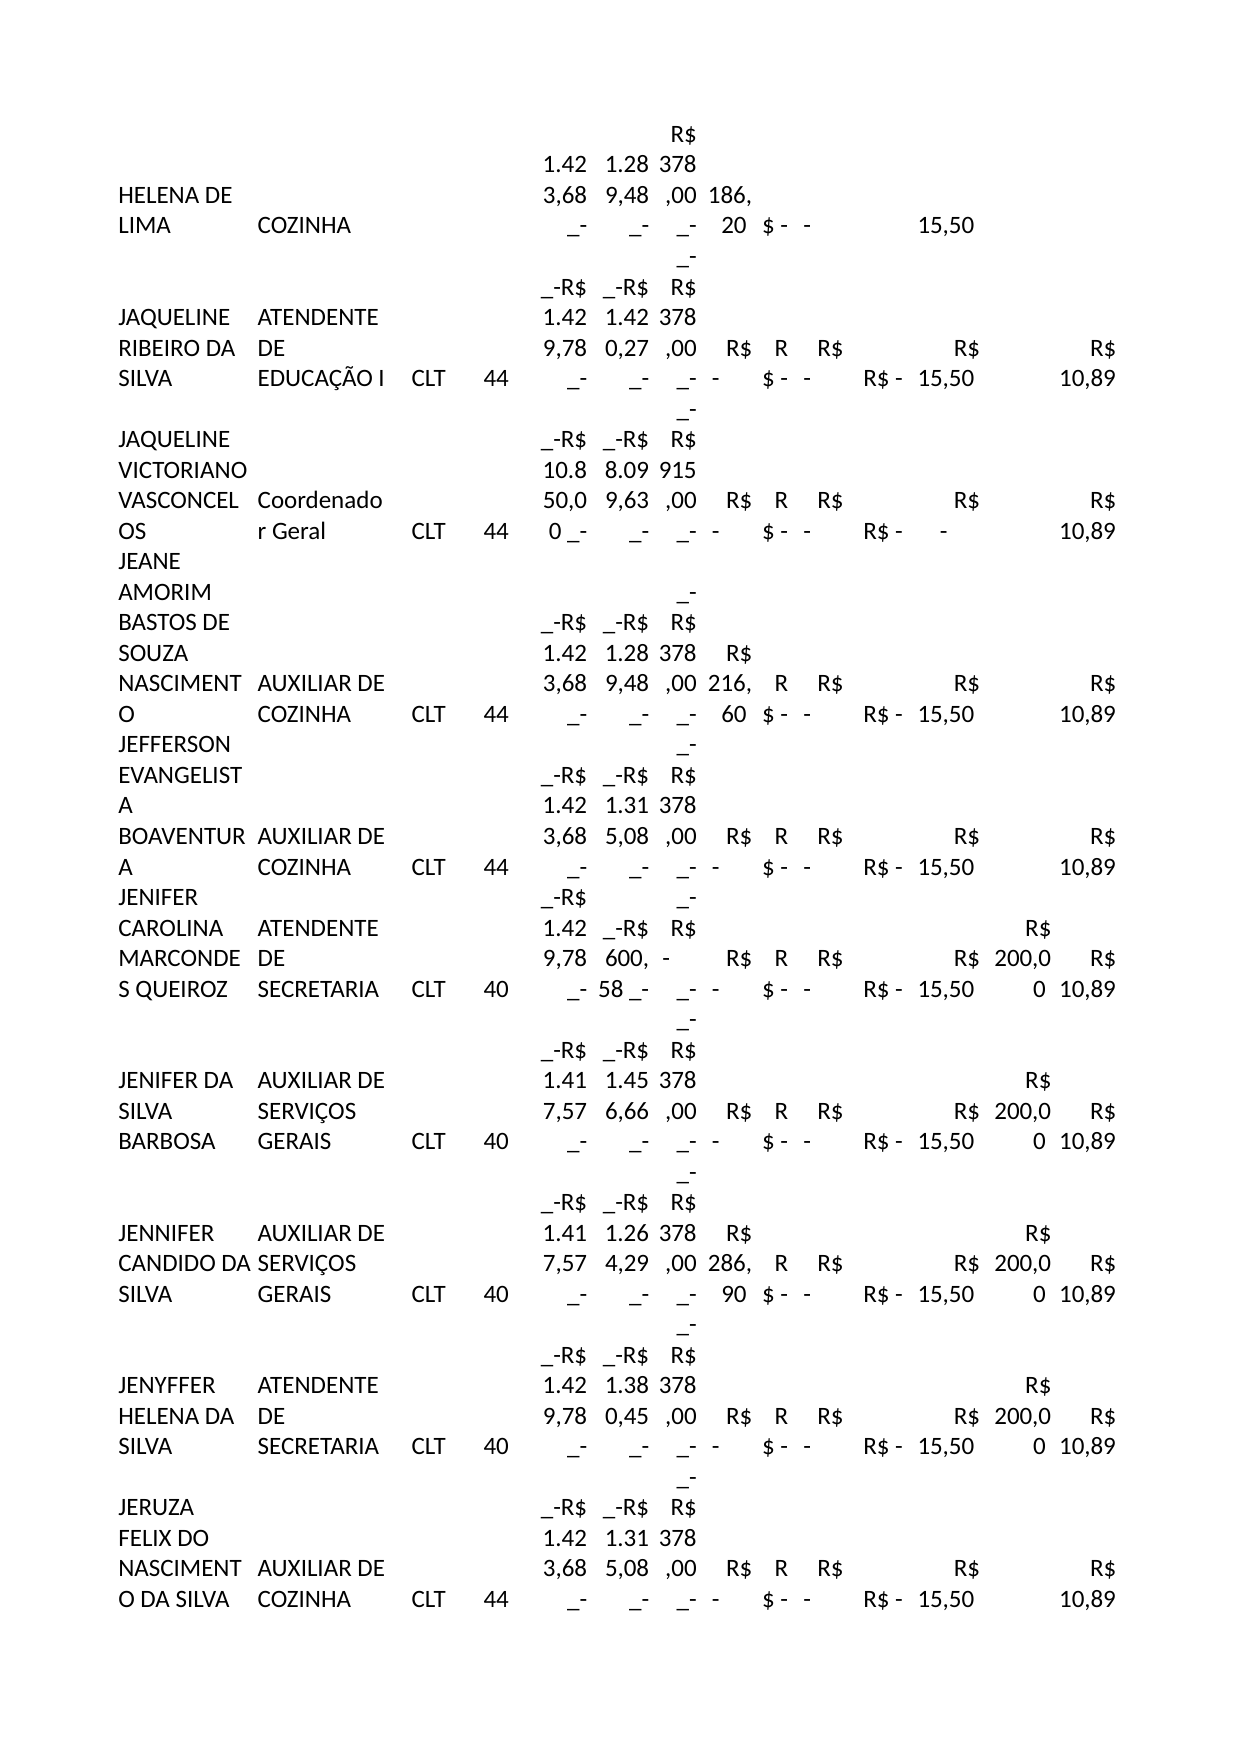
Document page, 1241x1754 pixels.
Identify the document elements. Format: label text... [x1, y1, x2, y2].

table_cell R$ 15,50 [911, 545, 983, 728]
table_cell R$ 10,89 [1054, 1003, 1119, 1156]
table_cell CLT [393, 1156, 464, 1308]
table_cell R$ - [755, 729, 791, 881]
table_cell R$ - [755, 1156, 791, 1308]
table_cell R$ - [791, 393, 846, 545]
table_cell R$ - [755, 545, 791, 728]
table_cell 1.423,68 _- [528, 118, 590, 240]
table_cell _-R$ 1.315,08 _- [590, 1461, 652, 1614]
table_cell R$ 216,60 [700, 545, 755, 728]
table_cell _-R$ 378,00 _- [652, 1003, 699, 1156]
table_cell 40 [464, 1003, 528, 1156]
table_cell AUXILIAR DE COZINHA [254, 1461, 393, 1614]
table_cell R$ - [846, 393, 911, 545]
table_cell Coordenador Geral [254, 393, 393, 545]
table_cell _-R$ 1.456,66 _- [590, 1003, 652, 1156]
table_cell R$ 10,89 [1054, 545, 1119, 728]
table_cell R$ - [911, 393, 983, 545]
table_cell _-R$ - _- [652, 881, 699, 1003]
table_cell R$ 10,89 [1054, 729, 1119, 881]
table_cell _-R$ 915,00 _- [652, 393, 699, 545]
table_cell _-R$ 1.420,27 _- [590, 240, 652, 393]
table_cell R$ - [846, 240, 911, 393]
table_cell R$ 378,00 _- [652, 118, 699, 240]
table_cell R$ - [846, 545, 911, 728]
table_cell R$ 15,50 [911, 240, 983, 393]
table_cell _-R$ 1.423,68 _- [528, 1461, 590, 1614]
table_cell R$ - [755, 1461, 791, 1614]
table_cell _-R$ 378,00 _- [652, 1309, 699, 1461]
table_cell R$ - [846, 1156, 911, 1308]
table_cell ATENDENTE DE SECRETARIA [254, 1309, 393, 1461]
table_cell _-R$ 378,00 _- [652, 240, 699, 393]
table_cell COZINHA [254, 118, 393, 240]
table_cell JERUZA FELIX DO NASCIMENTO DA SILVA [115, 1461, 254, 1614]
table_cell _-R$ 1.264,29 _- [590, 1156, 652, 1308]
table_cell R$ - [700, 1461, 755, 1614]
table_cell 15,50 [911, 118, 983, 240]
table_cell R$ - [791, 545, 846, 728]
table_cell R$ - [755, 1309, 791, 1461]
table_cell 44 [464, 393, 528, 545]
table_cell R$ - [700, 881, 755, 1003]
table_cell R$ - [791, 240, 846, 393]
table_cell _-R$ 378,00 _- [652, 729, 699, 881]
table_cell $ - [755, 118, 791, 240]
table_cell R$ 200,00 [983, 881, 1054, 1003]
table_cell R$ - [700, 1003, 755, 1156]
table_cell R$ - [846, 1309, 911, 1461]
table_cell R$ 200,00 [983, 1003, 1054, 1156]
table_cell AUXILIAR DE SERVIÇOS GERAIS [254, 1156, 393, 1308]
table_cell _-R$ 1.423,68 _- [528, 729, 590, 881]
table_cell AUXILIAR DE COZINHA [254, 729, 393, 881]
table_cell 186,20 [700, 118, 755, 240]
table_cell R$ - [846, 729, 911, 881]
table_cell R$ - [755, 1003, 791, 1156]
table_cell JENIFER CAROLINA MARCONDES QUEIROZ [115, 881, 254, 1003]
table_cell HELENA DE LIMA [115, 118, 254, 240]
table_cell [1054, 118, 1119, 240]
table_cell JAQUELINE RIBEIRO DA SILVA [115, 240, 254, 393]
table_cell [464, 118, 528, 240]
table_cell [983, 393, 1054, 545]
table_cell R$ 15,50 [911, 1003, 983, 1156]
table_cell R$ - [846, 881, 911, 1003]
table_cell R$ 10,89 [1054, 240, 1119, 393]
table_cell [393, 118, 464, 240]
table_cell AUXILIAR DE SERVIÇOS GERAIS [254, 1003, 393, 1156]
table_cell JAQUELINE VICTORIANO VASCONCELOS [115, 393, 254, 545]
table_cell _-R$ 1.417,57 _- [528, 1156, 590, 1308]
table_cell R$ - [791, 881, 846, 1003]
table_cell R$ 10,89 [1054, 393, 1119, 545]
table_cell 44 [464, 545, 528, 728]
table_cell _-R$ 1.429,78 _- [528, 1309, 590, 1461]
table_cell [983, 118, 1054, 240]
table_cell CLT [393, 393, 464, 545]
table_cell R$ 10,89 [1054, 1461, 1119, 1614]
table_cell _-R$ 1.380,45 _- [590, 1309, 652, 1461]
table_cell AUXILIAR DE COZINHA [254, 545, 393, 728]
table_cell _-R$ 1.423,68 _- [528, 545, 590, 728]
table_cell 44 [464, 1461, 528, 1614]
table_cell _-R$ 378,00 _- [652, 545, 699, 728]
table_cell R$ - [755, 881, 791, 1003]
table_cell R$ 15,50 [911, 729, 983, 881]
table_cell JEFFERSON EVANGELISTA BOAVENTURA [115, 729, 254, 881]
table_cell CLT [393, 1003, 464, 1156]
table_cell 44 [464, 240, 528, 393]
table_cell [846, 118, 911, 240]
table_cell _-R$ 600,58 _- [590, 881, 652, 1003]
table_cell _-R$ 1.289,48 _- [590, 545, 652, 728]
table_cell R$ 15,50 [911, 1156, 983, 1308]
table_cell CLT [393, 729, 464, 881]
table_cell [983, 1461, 1054, 1614]
table_cell R$ - [755, 393, 791, 545]
table_cell R$ - [700, 729, 755, 881]
table_cell _-R$ 1.315,08 _- [590, 729, 652, 881]
table_cell _-R$ 378,00 _- [652, 1156, 699, 1308]
table_cell R$ - [791, 1461, 846, 1614]
table_cell R$ 286,90 [700, 1156, 755, 1308]
table_cell CLT [393, 881, 464, 1003]
table_cell _-R$ 1.429,78 _- [528, 881, 590, 1003]
table_cell CLT [393, 240, 464, 393]
table_cell _-R$ 1.417,57 _- [528, 1003, 590, 1156]
table_cell R$ 15,50 [911, 881, 983, 1003]
table_cell JENIFER DA SILVA BARBOSA [115, 1003, 254, 1156]
table_cell R$ 10,89 [1054, 1156, 1119, 1308]
table_cell ATENDENTE DE SECRETARIA [254, 881, 393, 1003]
table_cell R$ - [755, 240, 791, 393]
table_cell R$ - [791, 1156, 846, 1308]
table_cell _-R$ 8.099,63 _- [590, 393, 652, 545]
table_cell CLT [393, 1461, 464, 1614]
table_cell R$ - [846, 1003, 911, 1156]
table_cell R$ - [700, 393, 755, 545]
table_cell _-R$ 378,00 _- [652, 1461, 699, 1614]
table_cell R$ 10,89 [1054, 881, 1119, 1003]
table_cell CLT [393, 545, 464, 728]
table_cell [791, 118, 846, 240]
table_cell 44 [464, 729, 528, 881]
table_cell R$ - [791, 729, 846, 881]
table_cell R$ 10,89 [1054, 1309, 1119, 1461]
table_cell ATENDENTE DE EDUCAÇÃO I [254, 240, 393, 393]
table_cell R$ - [700, 1309, 755, 1461]
table_cell JEANE AMORIM BASTOS DE SOUZA NASCIMENTO [115, 545, 254, 728]
table_cell [983, 240, 1054, 393]
table_cell R$ 15,50 [911, 1309, 983, 1461]
table_cell R$ - [846, 1461, 911, 1614]
table_cell [983, 729, 1054, 881]
table_cell 40 [464, 881, 528, 1003]
table_cell R$ 200,00 [983, 1309, 1054, 1461]
table_cell _-R$ 10.850,00 _- [528, 393, 590, 545]
table_cell 40 [464, 1309, 528, 1461]
table_cell R$ - [791, 1309, 846, 1461]
table_cell R$ - [791, 1003, 846, 1156]
table_cell 40 [464, 1156, 528, 1308]
table_cell 1.289,48 _- [590, 118, 652, 240]
table_cell R$ - [700, 240, 755, 393]
table_cell CLT [393, 1309, 464, 1461]
table_cell [983, 545, 1054, 728]
table_cell JENNIFER CANDIDO DA SILVA [115, 1156, 254, 1308]
table_cell R$ 200,00 [983, 1156, 1054, 1308]
table_cell _-R$ 1.429,78 _- [528, 240, 590, 393]
table_cell JENYFFER HELENA DA SILVA [115, 1309, 254, 1461]
table_cell R$ 15,50 [911, 1461, 983, 1614]
